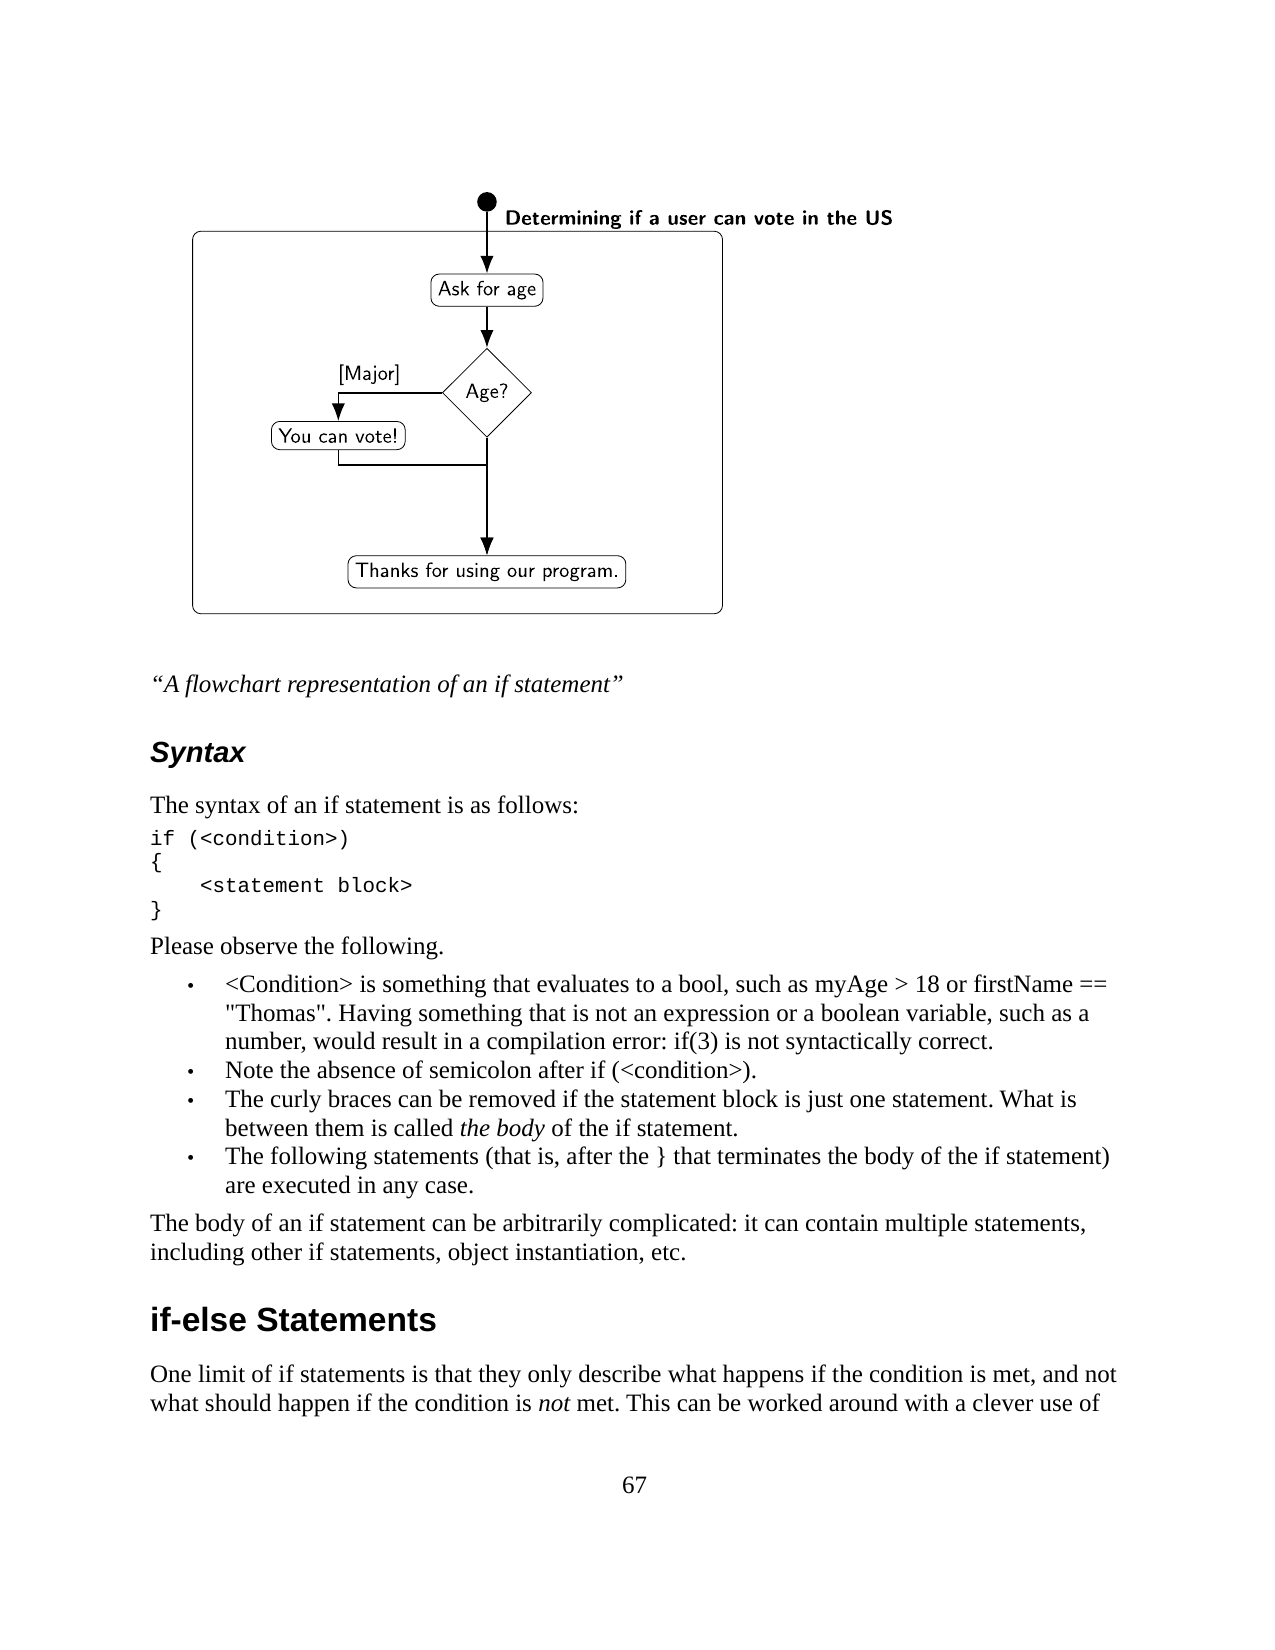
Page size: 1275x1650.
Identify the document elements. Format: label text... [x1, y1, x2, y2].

text The syntax of an if statement is as follows: [150, 790, 1125, 819]
list Note the absence of semicolon after if (<condition>). [187, 1055, 1125, 1084]
subtitle if-else Statements [150, 1299, 1125, 1338]
text The body of an if statement can be arbitrarily complicated: it can contain multiple statements, including other if statements, object instantiation, etc. [150, 1208, 1125, 1265]
text One limit of if statements is that they only describe what happens if the condition is met, and not what should happen if the condition is not met. This can be worked around with a clever use of [150, 1359, 1125, 1417]
list <Condition> is something that evaluates to a bool, such as myAge > 18 or firstName == "Thomas". Having something that is not an expression or a boolean variable, such as a number, would result in a compilation error: if(3) is not syntactically correct. [187, 969, 1125, 1055]
text if (<condition>) [150, 828, 1125, 851]
text <statement block> [150, 875, 1125, 899]
list The following statements (that is, after the } that terminates the body of the if statement) are executed in any case. [187, 1141, 1125, 1199]
list The curly braces can be removed if the statement block is just one statement. What is between them is called the body of the if statement. [187, 1084, 1125, 1141]
subtitle Syntax [150, 735, 1125, 768]
text “A flowchart representation of an if statement” [150, 669, 1125, 697]
text } [150, 899, 1125, 922]
text { [150, 851, 1125, 875]
text Please observe the following. [150, 931, 1125, 960]
